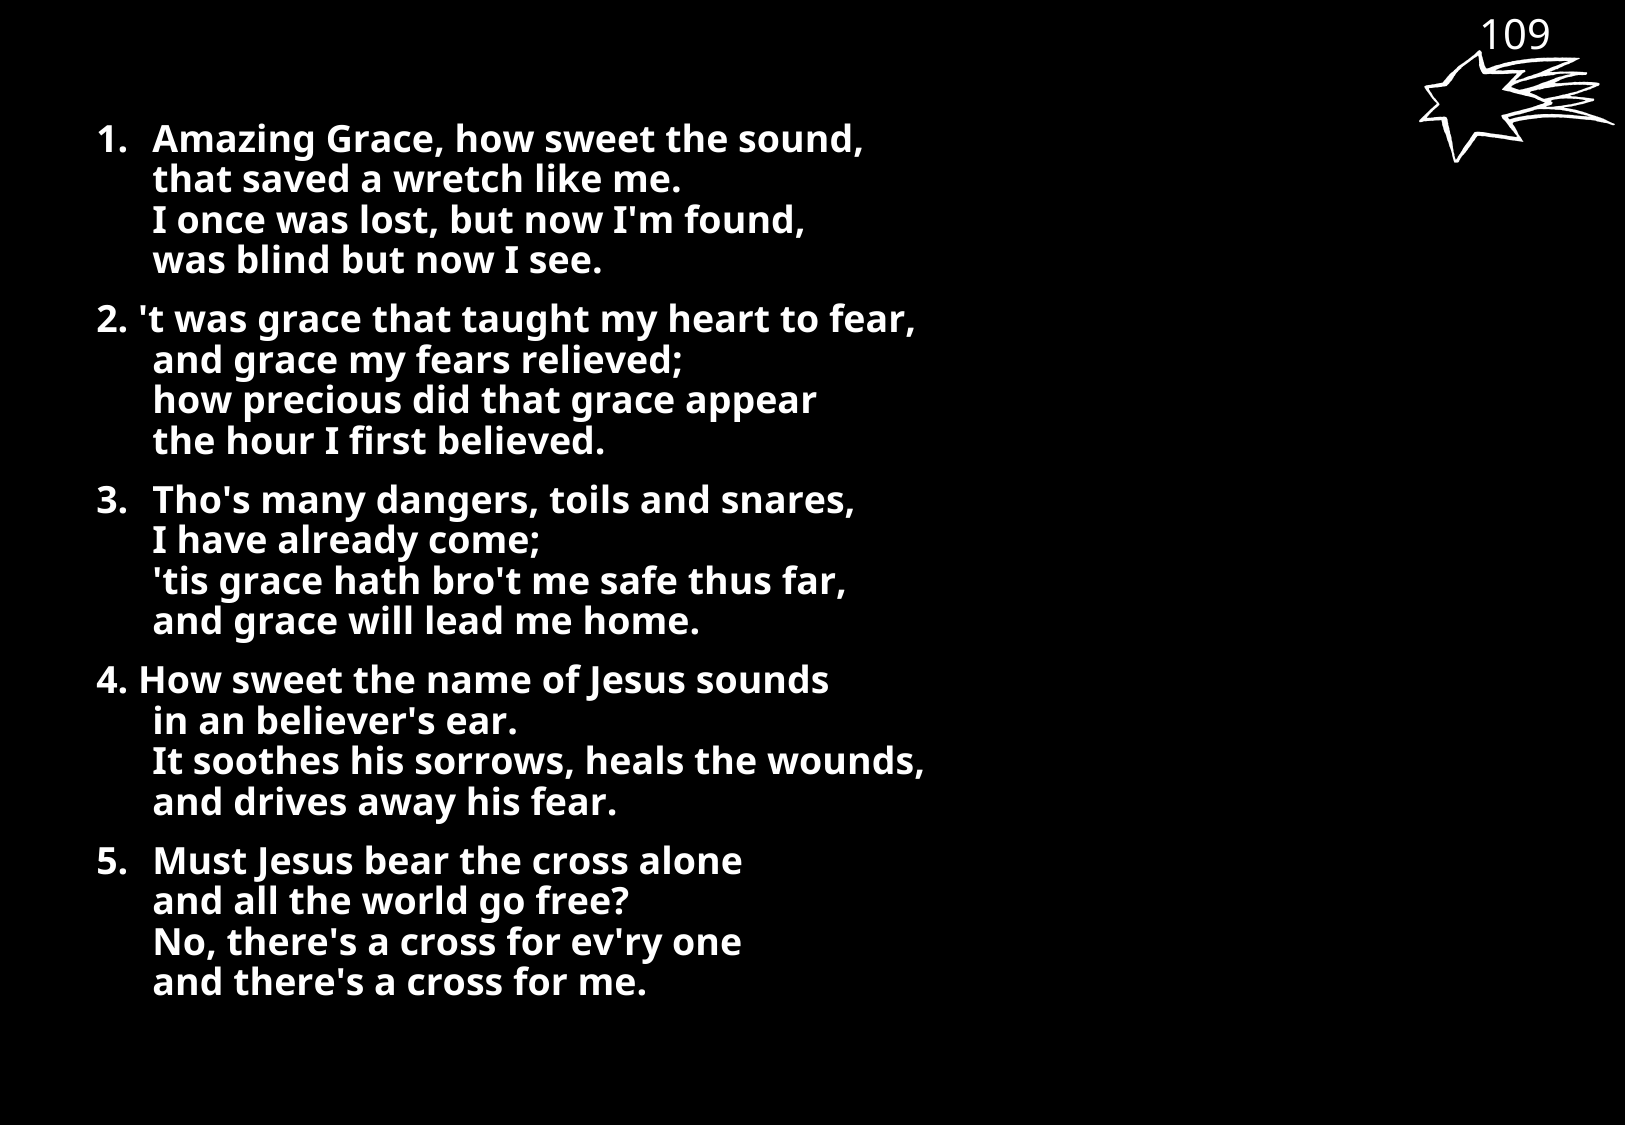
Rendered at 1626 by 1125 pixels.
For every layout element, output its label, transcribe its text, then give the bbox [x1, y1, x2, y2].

list 1. Amazing Grace, how sweet the sound, that saved a wretch like me. I once was lost, but now I'm found, was blind but now I see. 2. 't was grace that taught my heart to fear, and grace my fears relieved; how precious did that grace appear the hour I first believed. 3. Tho's many dangers, toils and snares, I have already come; 'tis grace hath bro't me safe thus far, and grace will lead me home. 4. How sweet the name of Jesus sounds in an believer's ear. It soothes his sorrows, heals the wounds, and drives away his fear. 5. Must Jesus bear the cross alone and all the world go free? No, there's a cross for ev'ry one and there's a cross for me. [81, 112, 1544, 1101]
text_box 109 [1405, 0, 1626, 66]
